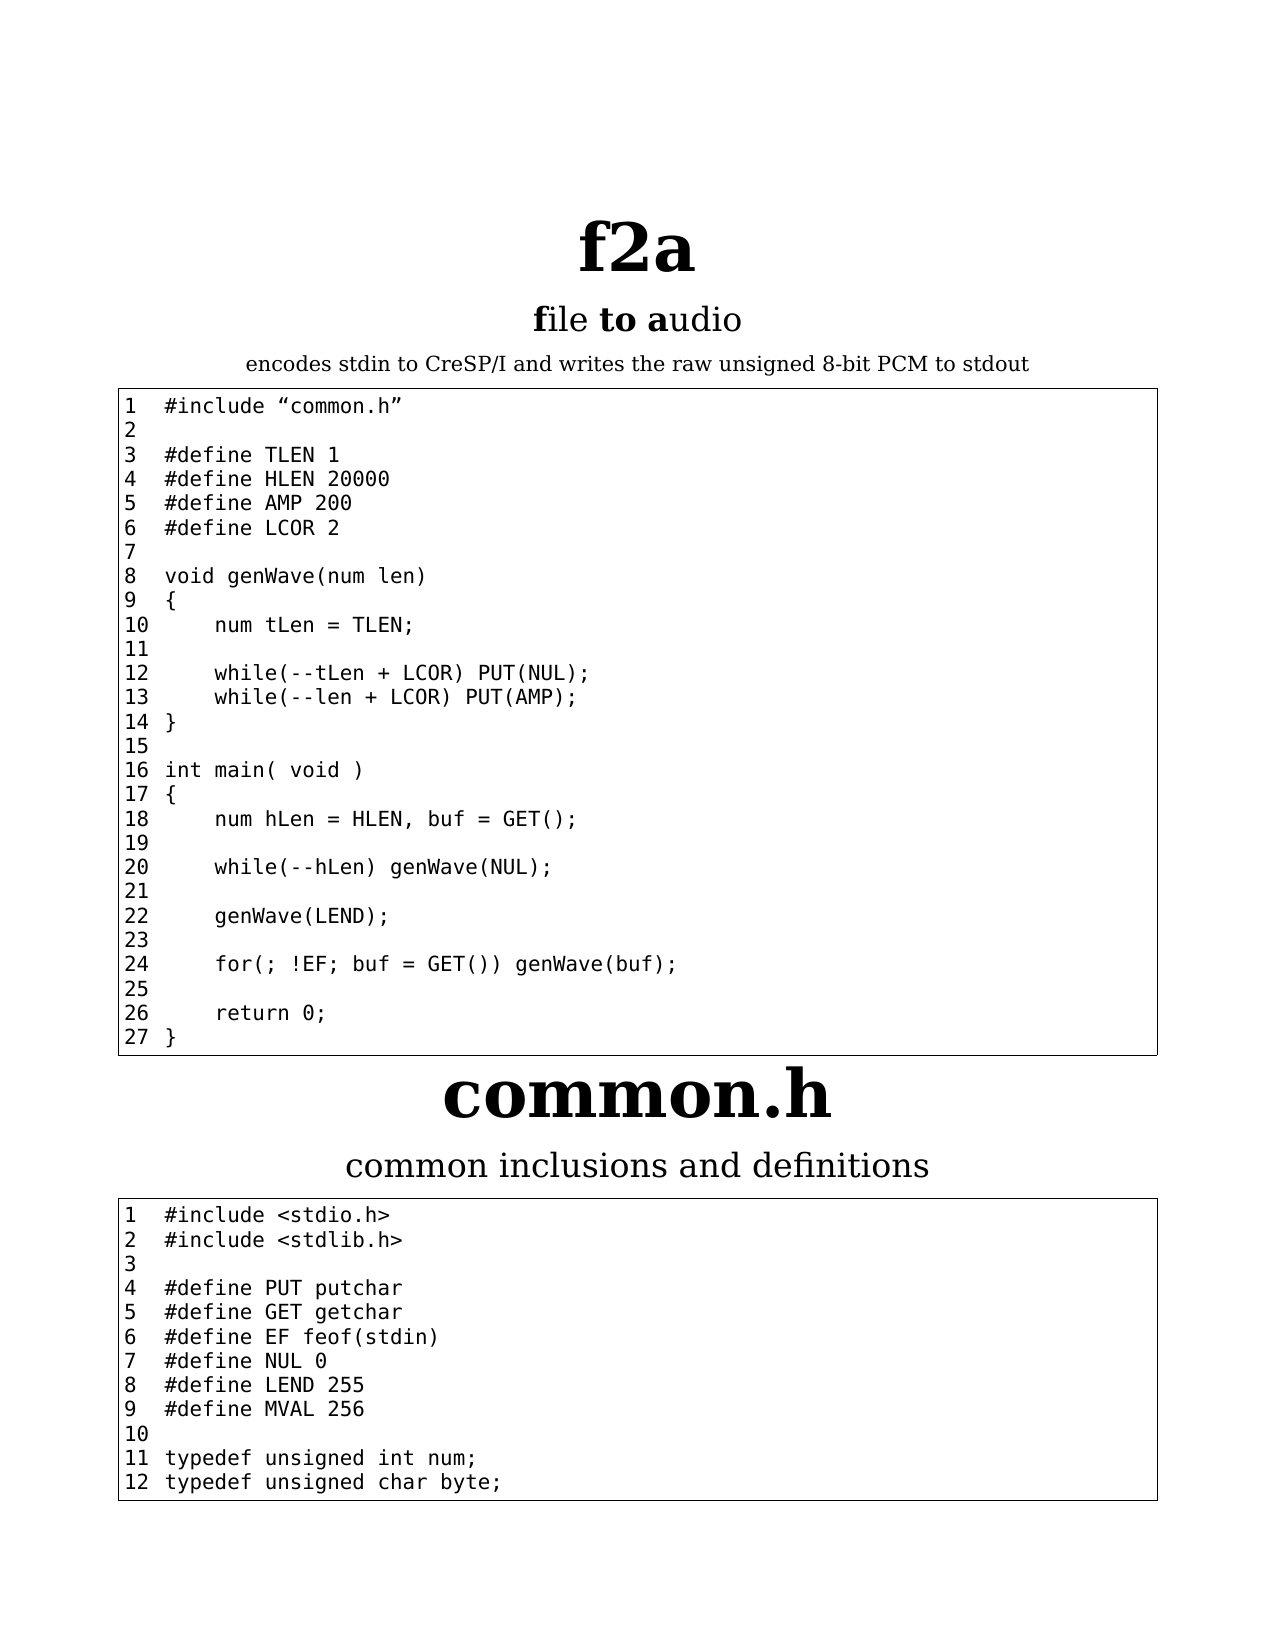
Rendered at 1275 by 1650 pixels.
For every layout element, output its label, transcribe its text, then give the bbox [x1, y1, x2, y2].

text common inclusions and definitions [118, 1146, 1157, 1185]
table_header 1 2 3 4 5 6 7 8 9 10 11 12 13 14 15 16 17 18 19 20 21 22 23 24 25 26 27 [119, 389, 159, 1055]
table_header #include <stdio.h> #include <stdlib.h> #define PUT putchar #define GET getchar #define EF feof(stdin) #define NUL 0 #define LEND 255 #define MVAL 256 typedef unsigned int num; typedef unsigned char byte; [159, 1199, 1157, 1500]
text encodes stdin to CreSP/I and writes the raw unsigned 8-bit PCM to stdout [118, 352, 1157, 376]
text common.h [118, 1056, 1157, 1134]
table_header #include “common.h” #define TLEN 1 #define HLEN 20000 #define AMP 200 #define LCOR 2 void genWave(num len) { num tLen = TLEN; while(--tLen + LCOR) PUT(NUL); while(--len + LCOR) PUT(AMP); } int main( void ) { num hLen = HLEN, buf = GET(); while(--hLen) genWave(NUL); genWave(LEND); for(; !EF; buf = GET()) genWave(buf); return 0; } [159, 389, 1157, 1055]
text f2a [118, 209, 1157, 287]
table_header 1 2 3 4 5 6 7 8 9 10 11 12 [119, 1199, 159, 1500]
text file to audio [118, 300, 1157, 339]
